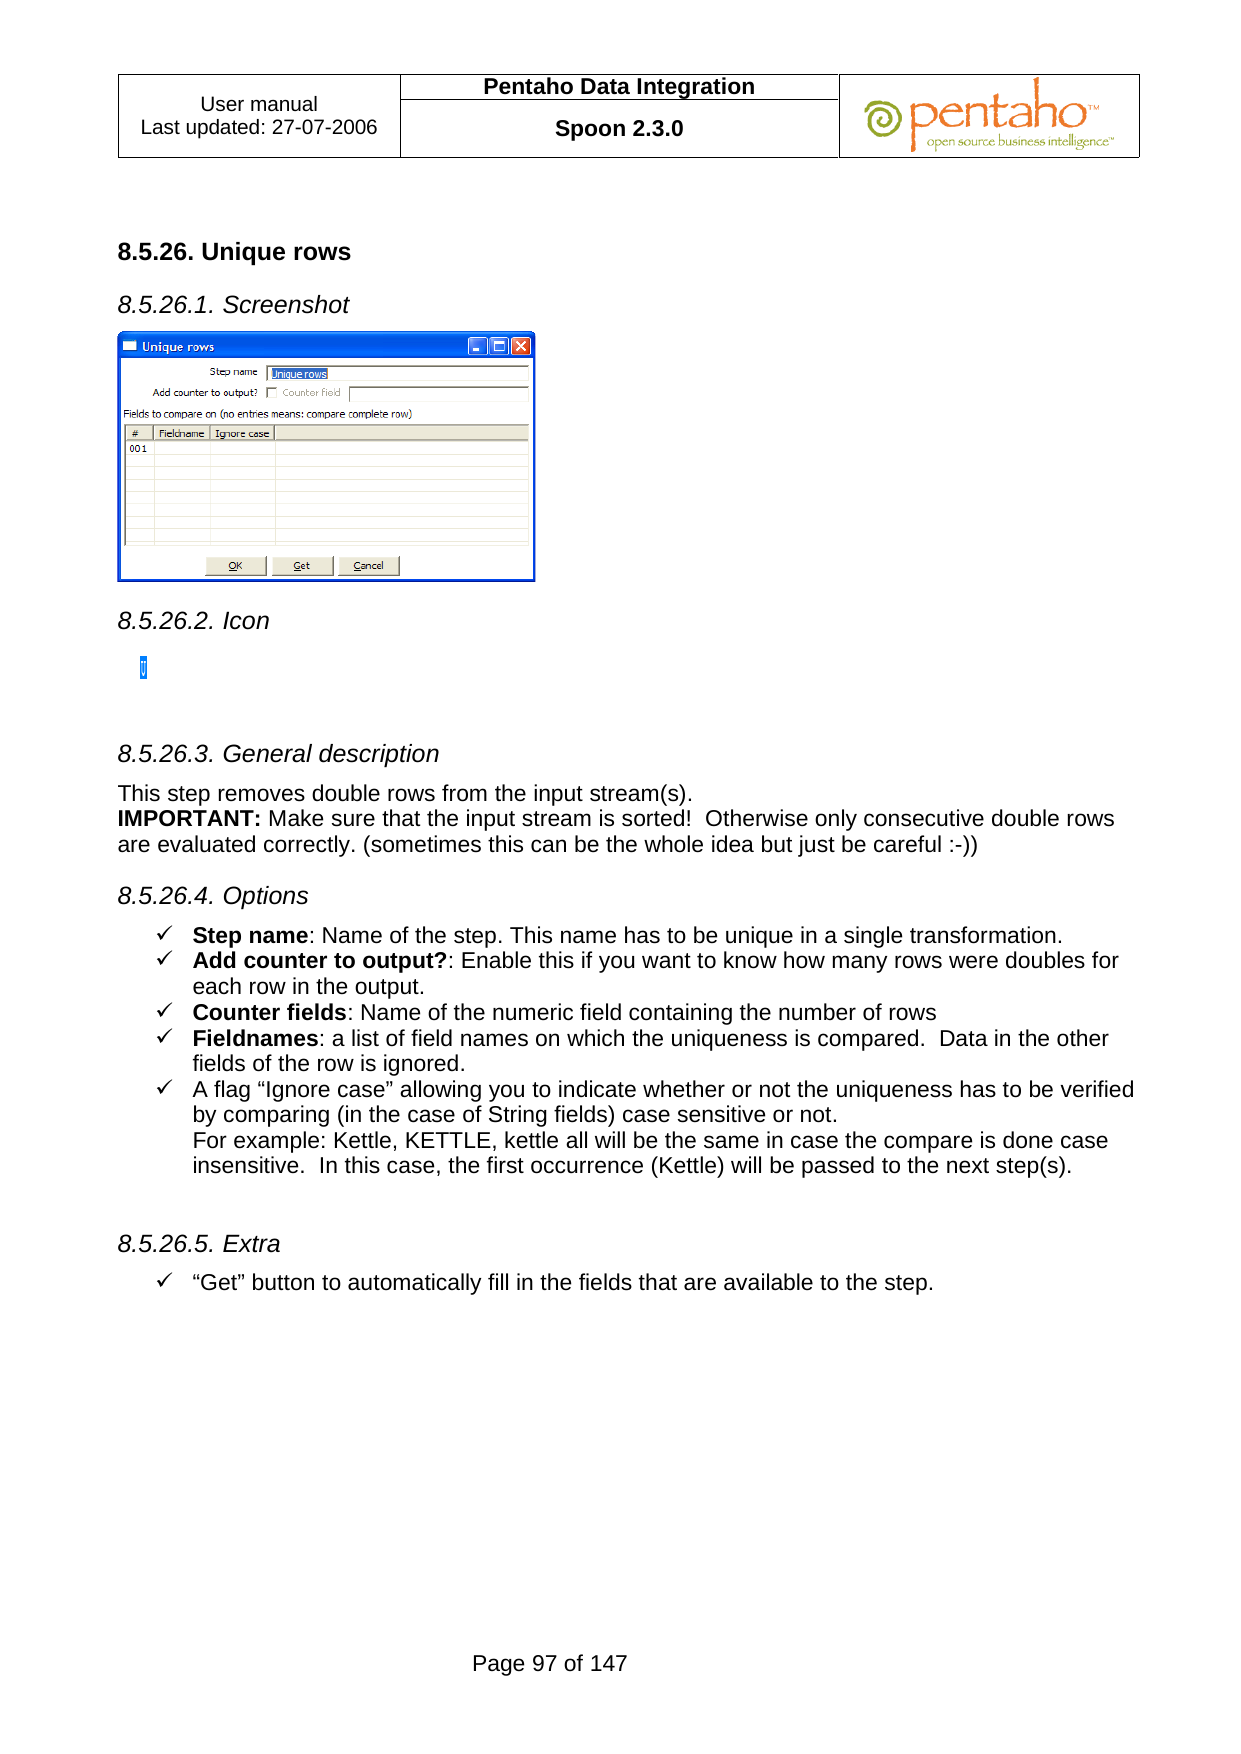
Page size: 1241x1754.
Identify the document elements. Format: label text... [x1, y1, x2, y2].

subtitle Options [117, 882, 1137, 910]
list Fieldnames: a list of field names on which the uniqueness is compared. Data in the other fields of the row is ignored. [155, 1025, 1137, 1076]
subtitle General description [117, 740, 1137, 768]
list Add counter to output?: Enable this if you want to know how many rows were doubles for each row in the output. [155, 948, 1137, 999]
list Counter fields: Name of the numeric field containing the number of rows [155, 999, 1137, 1025]
list “Get” button to automatically fill in the fields that are available to the step. [155, 1270, 1137, 1296]
text IMPORTANT: Make sure that the input stream is sorted! Otherwise only consecutive double rows are evaluated correctly. (sometimes this can be the whole idea but just be careful :-)) [117, 806, 1137, 857]
subtitle Extra [117, 1229, 1137, 1257]
text This step removes double rows from the input stream(s). [117, 780, 1137, 806]
picture [140, 656, 147, 679]
list Step name: Name of the step. This name has to be unique in a single transformation. [155, 922, 1137, 948]
list For example: Kettle, KETTLE, kettle all will be the same in case the compare is done case insensitive. In this case, the first occurrence (Kettle) will be passed to the next step(s). [155, 1128, 1137, 1179]
picture [117, 331, 536, 582]
subtitle Screenshot [117, 291, 1137, 319]
subtitle Icon [117, 607, 1137, 635]
subtitle Unique rows [117, 238, 1137, 266]
list A flag “Ignore case” allowing you to indicate whether or not the uniqueness has to be verified by comparing (in the case of String fields) case sensitive or not. [155, 1076, 1137, 1128]
